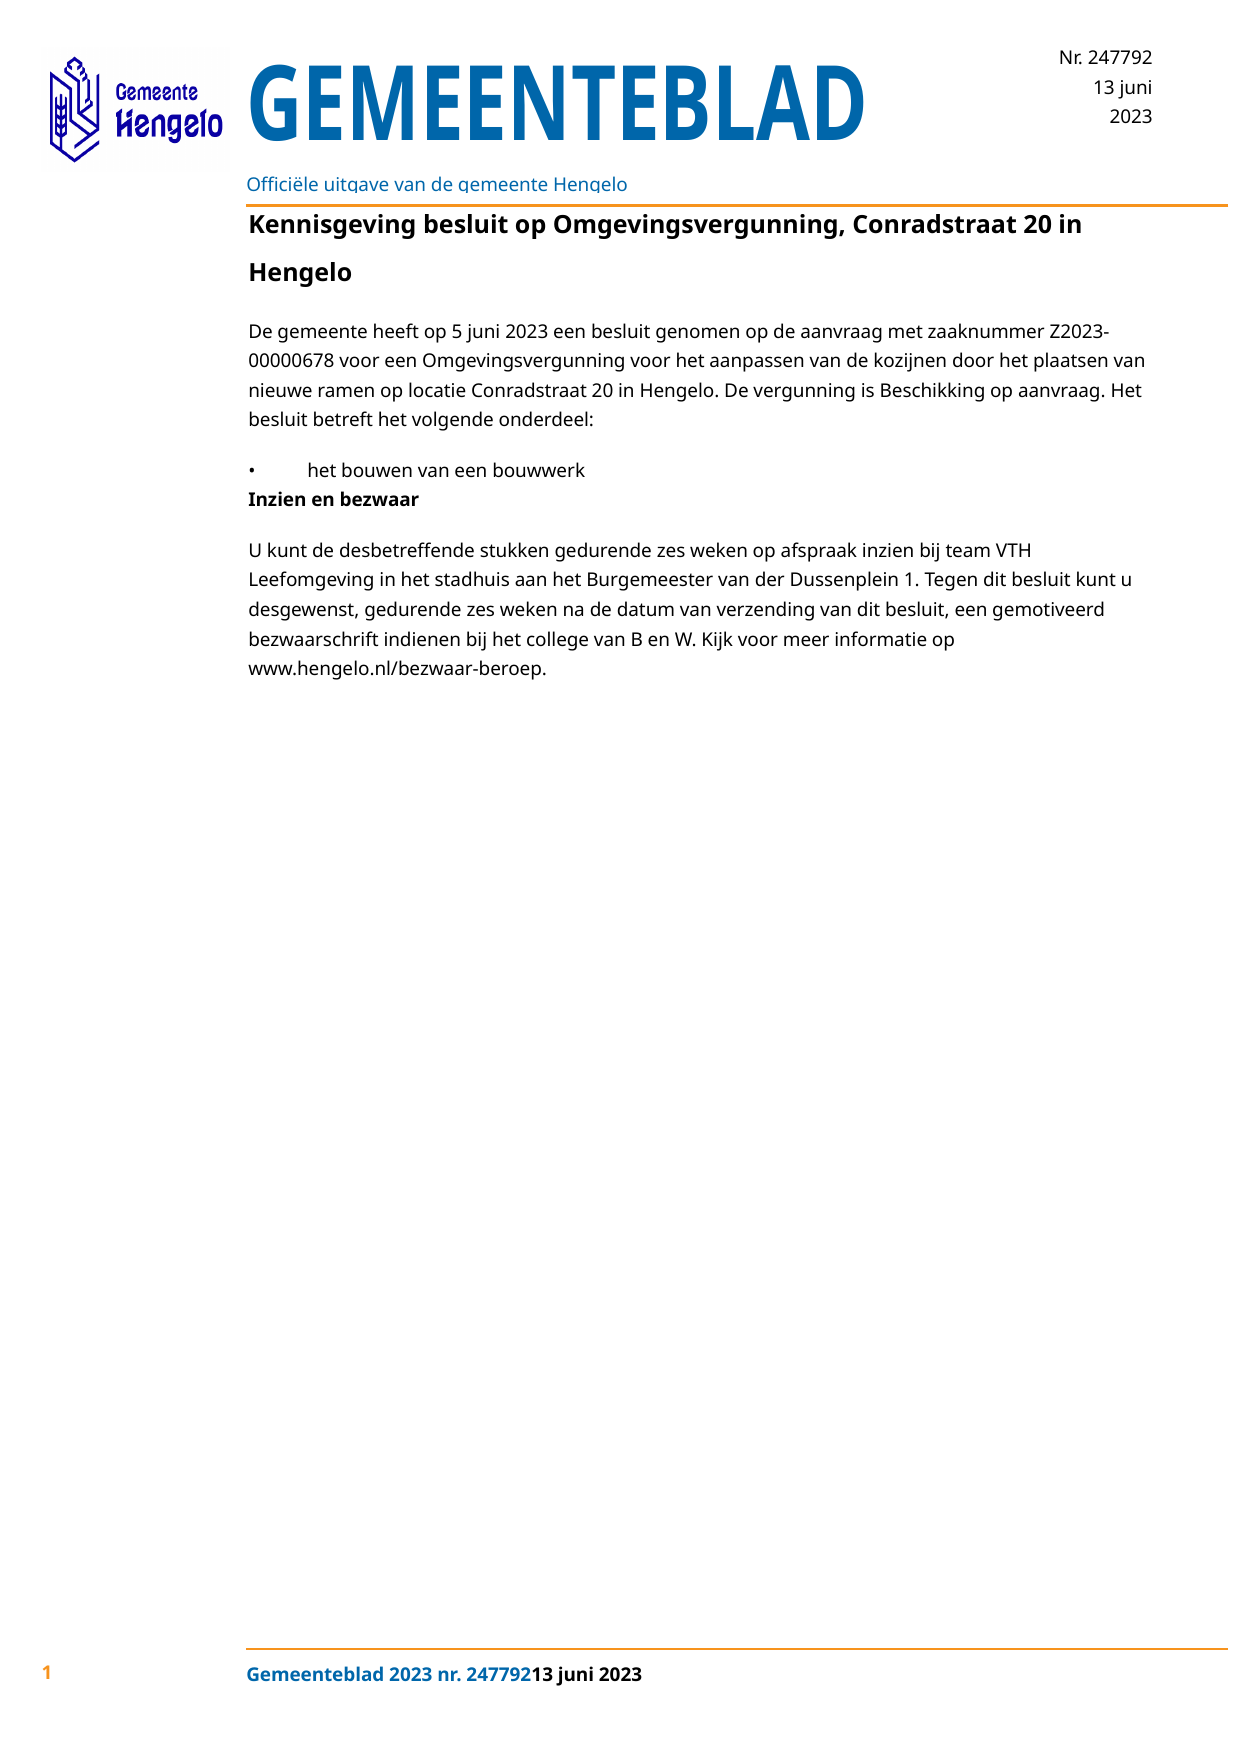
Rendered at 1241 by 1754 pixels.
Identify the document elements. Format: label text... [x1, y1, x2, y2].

picture [41, 47, 231, 172]
text Kennisgeving besluit op Omgevingsvergunning, Conradstraat 20 in Hengelo [248, 207, 1152, 288]
text U kunt de desbetreffende stukken gedurende zes weken op afspraak inzien bij team VTH Leefomgeving in het stadhuis aan het Burgemeester van der Dussenplein 1. Tegen dit besluit kunt u desgewenst, gedurende zes weken na de datum van verzending van dit besluit, een gemotiveerd bezwaarschrift indienen bij het college van B en W. Kijk voor meer informatie op www.hengelo.nl/bezwaar-beroep. [248, 537, 1152, 681]
list het bouwen van een bouwwerk [248, 457, 1152, 483]
text Inzien en bezwaar [248, 487, 1152, 512]
text De gemeente heeft op 5 juni 2023 een besluit genomen op de aanvraag met zaaknummer Z2023-00000678 voor een Omgevingsvergunning voor het aanpassen van de kozijnen door het plaatsen van nieuwe ramen op locatie Conradstraat 20 in Hengelo. De vergunning is Beschikking op aanvraag. Het besluit betreft het volgende onderdeel: [248, 318, 1152, 432]
